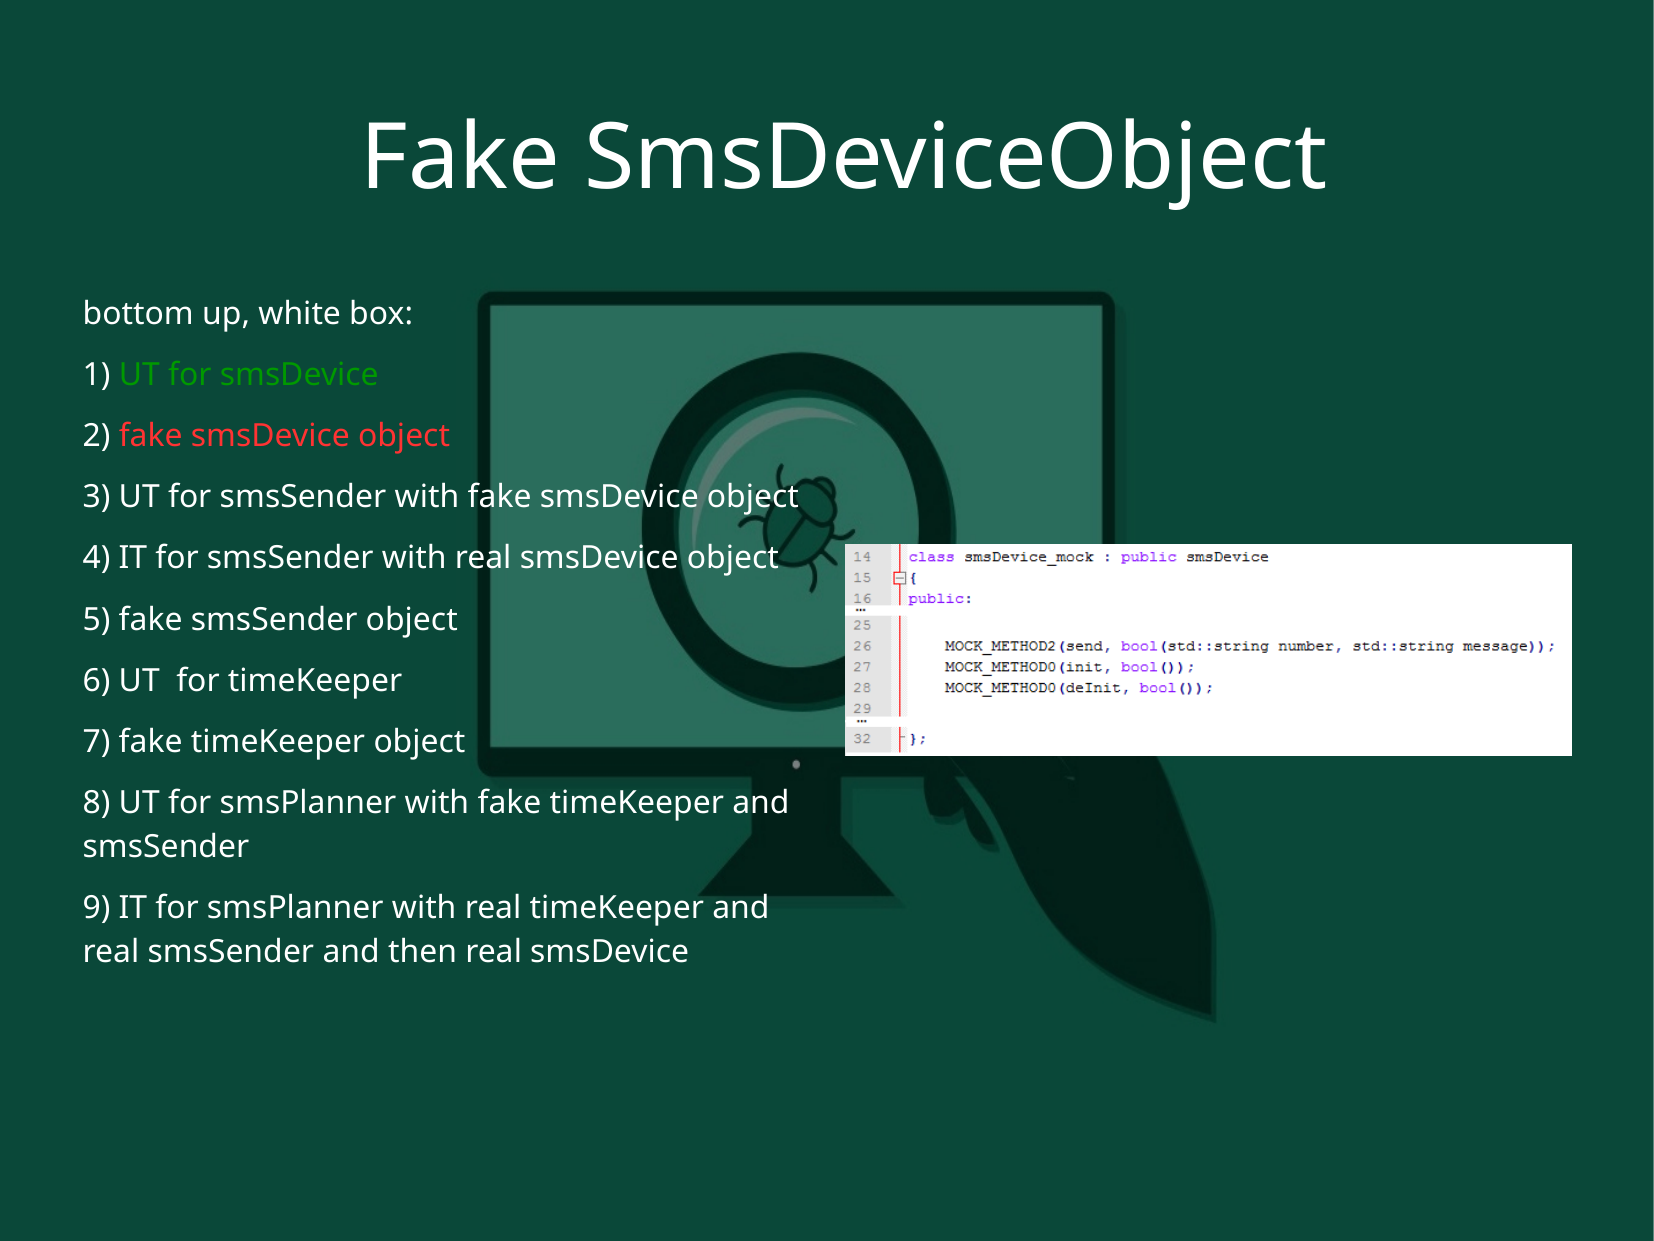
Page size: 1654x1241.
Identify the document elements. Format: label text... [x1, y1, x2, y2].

list bottom up, white box: 1) UT for smsDevice 2) fake smsDevice object 3) UT for smsSender with fake smsDevice object 4) IT for smsSender with real smsDevice object 5) fake smsSender object 6) UT for timeKeeper 7) fake timeKeeper object 8) UT for smsPlanner with fake timeKeeper and smsSender 9) IT for smsPlanner with real timeKeeper and real smsSender and then real smsDevice [82, 290, 809, 1010]
picture [0, 0, 1654, 1241]
title Fake SmsDeviceObject [82, 49, 1571, 257]
